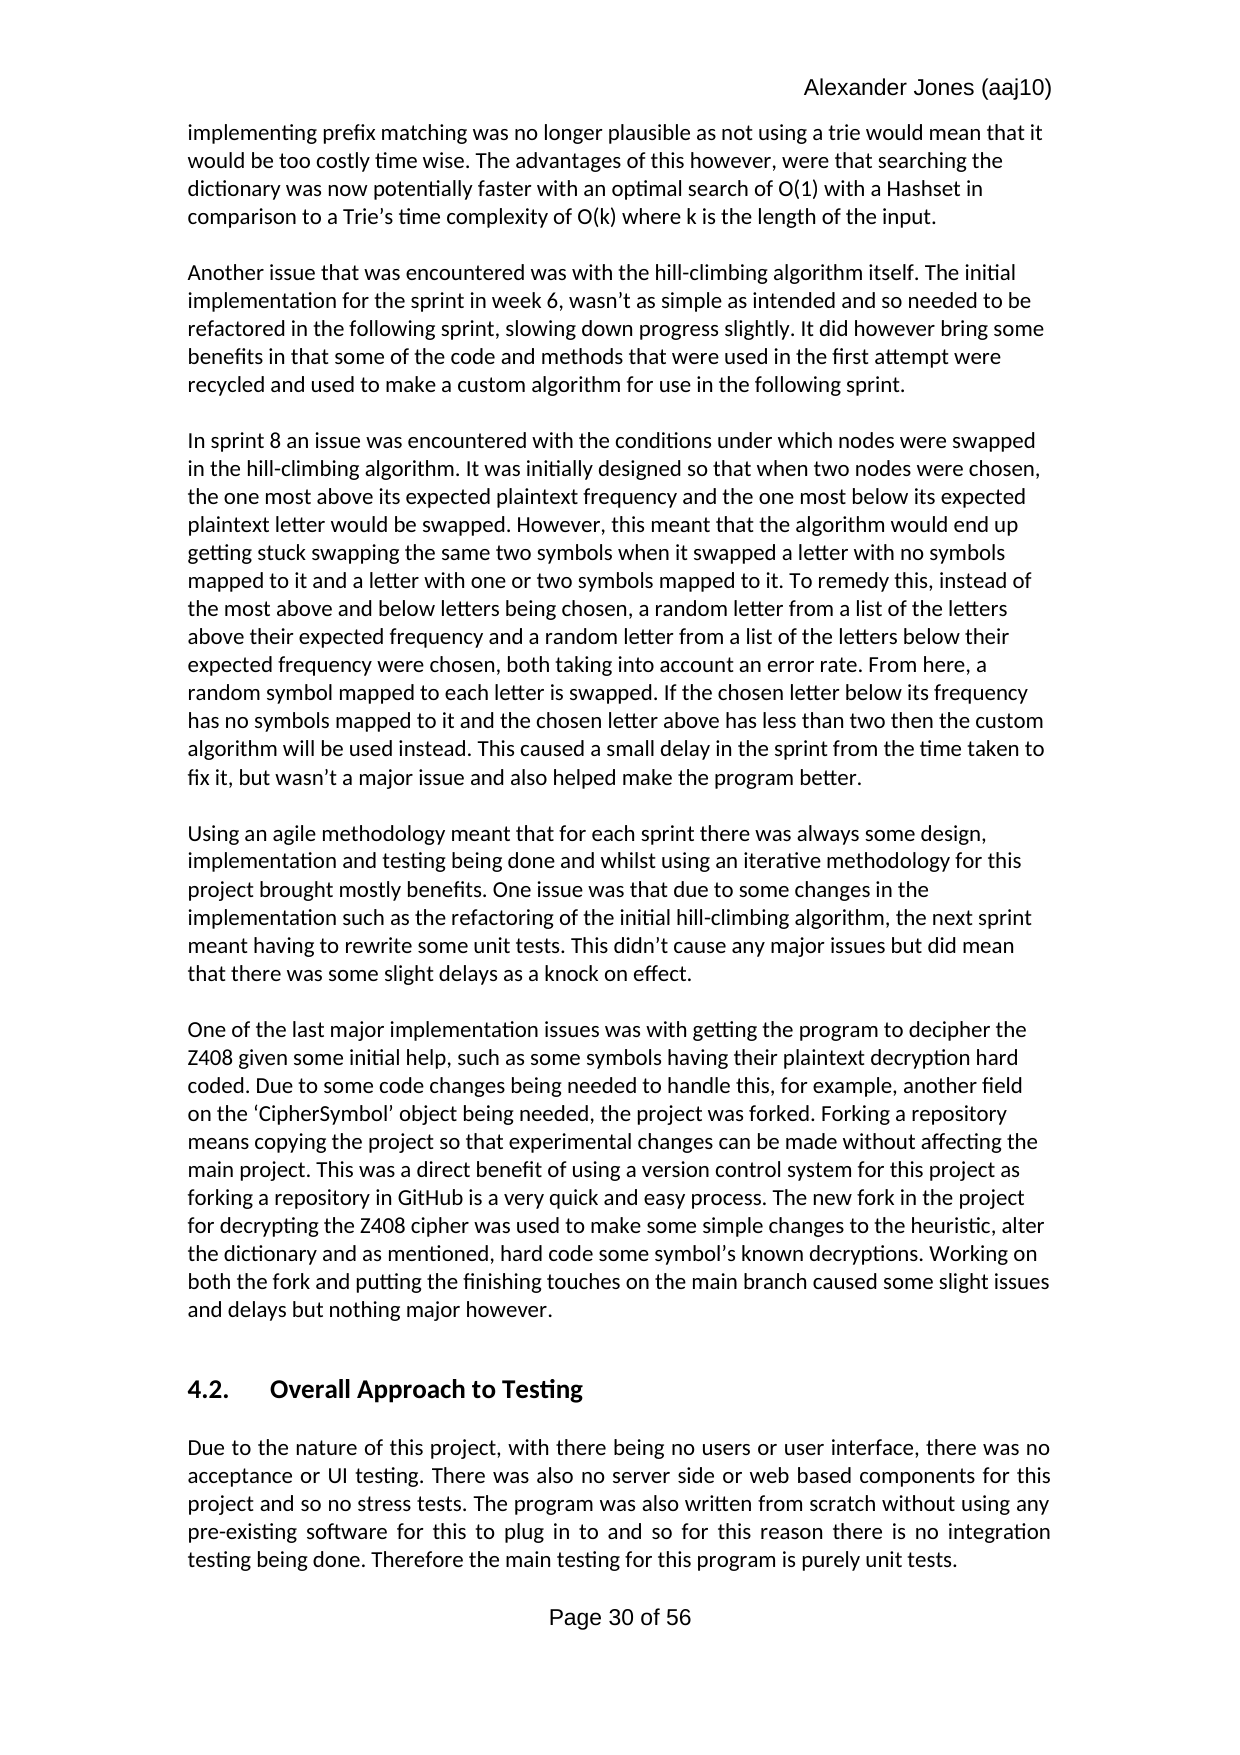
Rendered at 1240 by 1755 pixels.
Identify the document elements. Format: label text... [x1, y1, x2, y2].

text Another issue that was encountered was with the hill-climbing algorithm itself. The initial implementation for the sprint in week 6, wasn’t as simple as intended and so needed to be refactored in the following sprint, slowing down progress slightly. It did however bring some benefits in that some of the code and methods that were used in the first attempt were recycled and used to make a custom algorithm for use in the following sprint. [187, 258, 1052, 398]
text Using an agile methodology meant that for each sprint there was always some design, implementation and testing being done and whilst using an iterative methodology for this project brought mostly benefits. One issue was that due to some changes in the implementation such as the refactoring of the initial hill-climbing algorithm, the next sprint meant having to rewrite some unit tests. This didn’t cause any major issues but did mean that there was some slight delays as a knock on effect. [187, 819, 1052, 987]
text In sprint 8 an issue was encountered with the conditions under which nodes were swapped in the hill-climbing algorithm. It was initially designed so that when two nodes were chosen, the one most above its expected plaintext frequency and the one most below its expected plaintext letter would be swapped. However, this meant that the algorithm would end up getting stuck swapping the same two symbols when it swapped a letter with no symbols mapped to it and a letter with one or two symbols mapped to it. To remedy this, instead of the most above and below letters being chosen, a random letter from a list of the letters above their expected frequency and a random letter from a list of the letters below their expected frequency were chosen, both taking into account an error rate. From here, a random symbol mapped to each letter is swapped. If the chosen letter below its frequency has no symbols mapped to it and the chosen letter above has less than two then the custom algorithm will be used instead. This caused a small delay in the sprint from the time taken to fix it, but wasn’t a major issue and also helped make the program better. [187, 426, 1052, 791]
subtitle Overall Approach to Testing [187, 1372, 1052, 1405]
text implementing prefix matching was no longer plausible as not using a trie would mean that it would be too costly time wise. The advantages of this however, were that searching the dictionary was now potentially faster with an optimal search of O(1) with a Hashset in comparison to a Trie’s time complexity of O(k) where k is the length of the input. [187, 118, 1052, 230]
text Due to the nature of this project, with there being no users or user interface, there was no acceptance or UI testing. There was also no server side or web based components for this project and so no stress tests. The program was also written from scratch without using any pre-existing software for this to plug in to and so for this reason there is no integration testing being done. Therefore the main testing for this program is purely unit tests. [187, 1433, 1052, 1573]
text One of the last major implementation issues was with getting the program to decipher the Z408 given some initial help, such as some symbols having their plaintext decryption hard coded. Due to some code changes being needed to handle this, for example, another field on the ‘CipherSymbol’ object being needed, the project was forked. Forking a repository means copying the project so that experimental changes can be made without affecting the main project. This was a direct benefit of using a version control system for this project as forking a repository in GitHub is a very quick and easy process. The new fork in the project for decrypting the Z408 cipher was used to make some simple changes to the heuristic, alter the dictionary and as mentioned, hard code some symbol’s known decryptions. Working on both the fork and putting the finishing touches on the main branch caused some slight issues and delays but nothing major however. [187, 1015, 1052, 1323]
